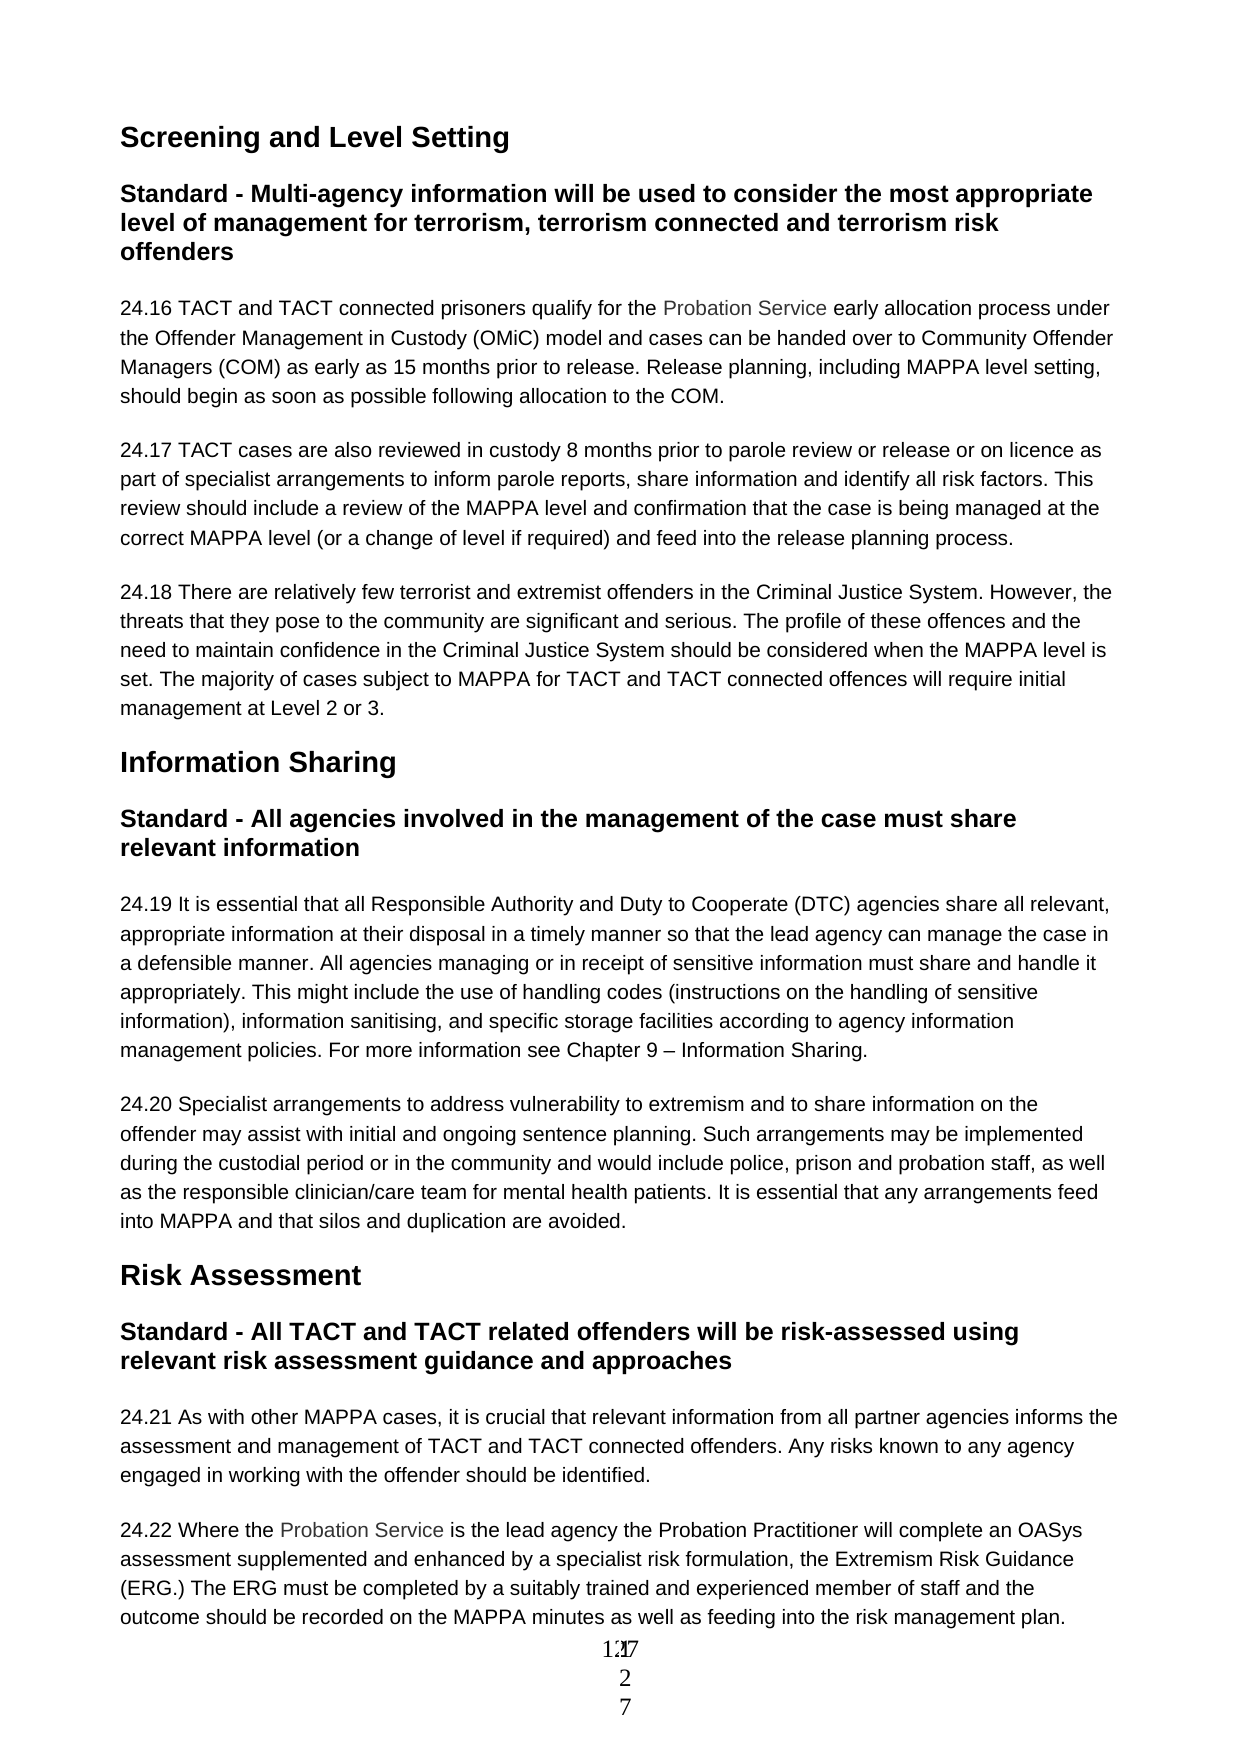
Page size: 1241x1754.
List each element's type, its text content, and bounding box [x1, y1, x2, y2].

text Standard - Multi-agency information will be used to consider the most appropriate level of management for terrorism, terrorism connected and terrorism risk offenders [120, 178, 1120, 266]
text 24.21 As with other MAPPA cases, it is crucial that relevant information from all partner agencies informs the assessment and management of TACT and TACT connected offenders. Any risks known to any agency engaged in working with the offender should be identified. [120, 1400, 1120, 1487]
text 24.16 TACT and TACT connected prisoners qualify for the Probation Service early allocation process under the Offender Management in Custody (OMiC) model and cases can be handed over to Community Offender Managers (COM) as early as 15 months prior to release. Release planning, including MAPPA level setting, should begin as soon as possible following allocation to the COM. [120, 291, 1120, 408]
subtitle Information Sharing [120, 745, 1120, 779]
text 24.20 Specialist arrangements to address vulnerability to extremism and to share information on the offender may assist with initial and ongoing sentence planning. Such arrangements may be implemented during the custodial period or in the community and would include police, prison and probation staff, as well as the responsible clinician/care team for mental health patients. It is essential that any arrangements feed into MAPPA and that silos and duplication are avoided. [120, 1087, 1120, 1233]
text 24.17 TACT cases are also reviewed in custody 8 months prior to parole review or release or on licence as part of specialist arrangements to inform parole reports, share information and identify all risk factors. This review should include a review of the MAPPA level and confirmation that the case is being managed at the correct MAPPA level (or a change of level if required) and feed into the release planning process. [120, 433, 1120, 549]
text 24.22 Where the Probation Service is the lead agency the Probation Practitioner will complete an OASys assessment supplemented and enhanced by a specialist risk formulation, the Extremism Risk Guidance (ERG.) The ERG must be completed by a suitably trained and experienced member of staff and the outcome should be recorded on the MAPPA minutes as well as feeding into the risk management plan. [120, 1512, 1120, 1629]
subtitle Risk Assessment [120, 1258, 1120, 1291]
text 24.19 It is essential that all Responsible Authority and Duty to Cooperate (DTC) agencies share all relevant, appropriate information at their disposal in a timely manner so that the lead agency can manage the case in a defensible manner. All agencies managing or in receipt of sensitive information must share and handle it appropriately. This might include the use of handling codes (instructions on the handling of sensitive information), information sanitising, and specific storage facilities according to agency information management policies. For more information see Chapter 9 – Information Sharing. [120, 887, 1120, 1062]
subtitle Screening and Level Setting [120, 120, 1120, 153]
text Standard - All agencies involved in the management of the case must share relevant information [120, 804, 1120, 862]
text Standard - All TACT and TACT related offenders will be risk-assessed using relevant risk assessment guidance and approaches [120, 1316, 1120, 1375]
text 24.18 There are relatively few terrorist and extremist offenders in the Criminal Justice System. However, the threats that they pose to the community are significant and serious. The profile of these offences and the need to maintain confidence in the Criminal Justice System should be considered when the MAPPA level is set. The majority of cases subject to MAPPA for TACT and TACT connected offences will require initial management at Level 2 or 3. [120, 574, 1120, 720]
